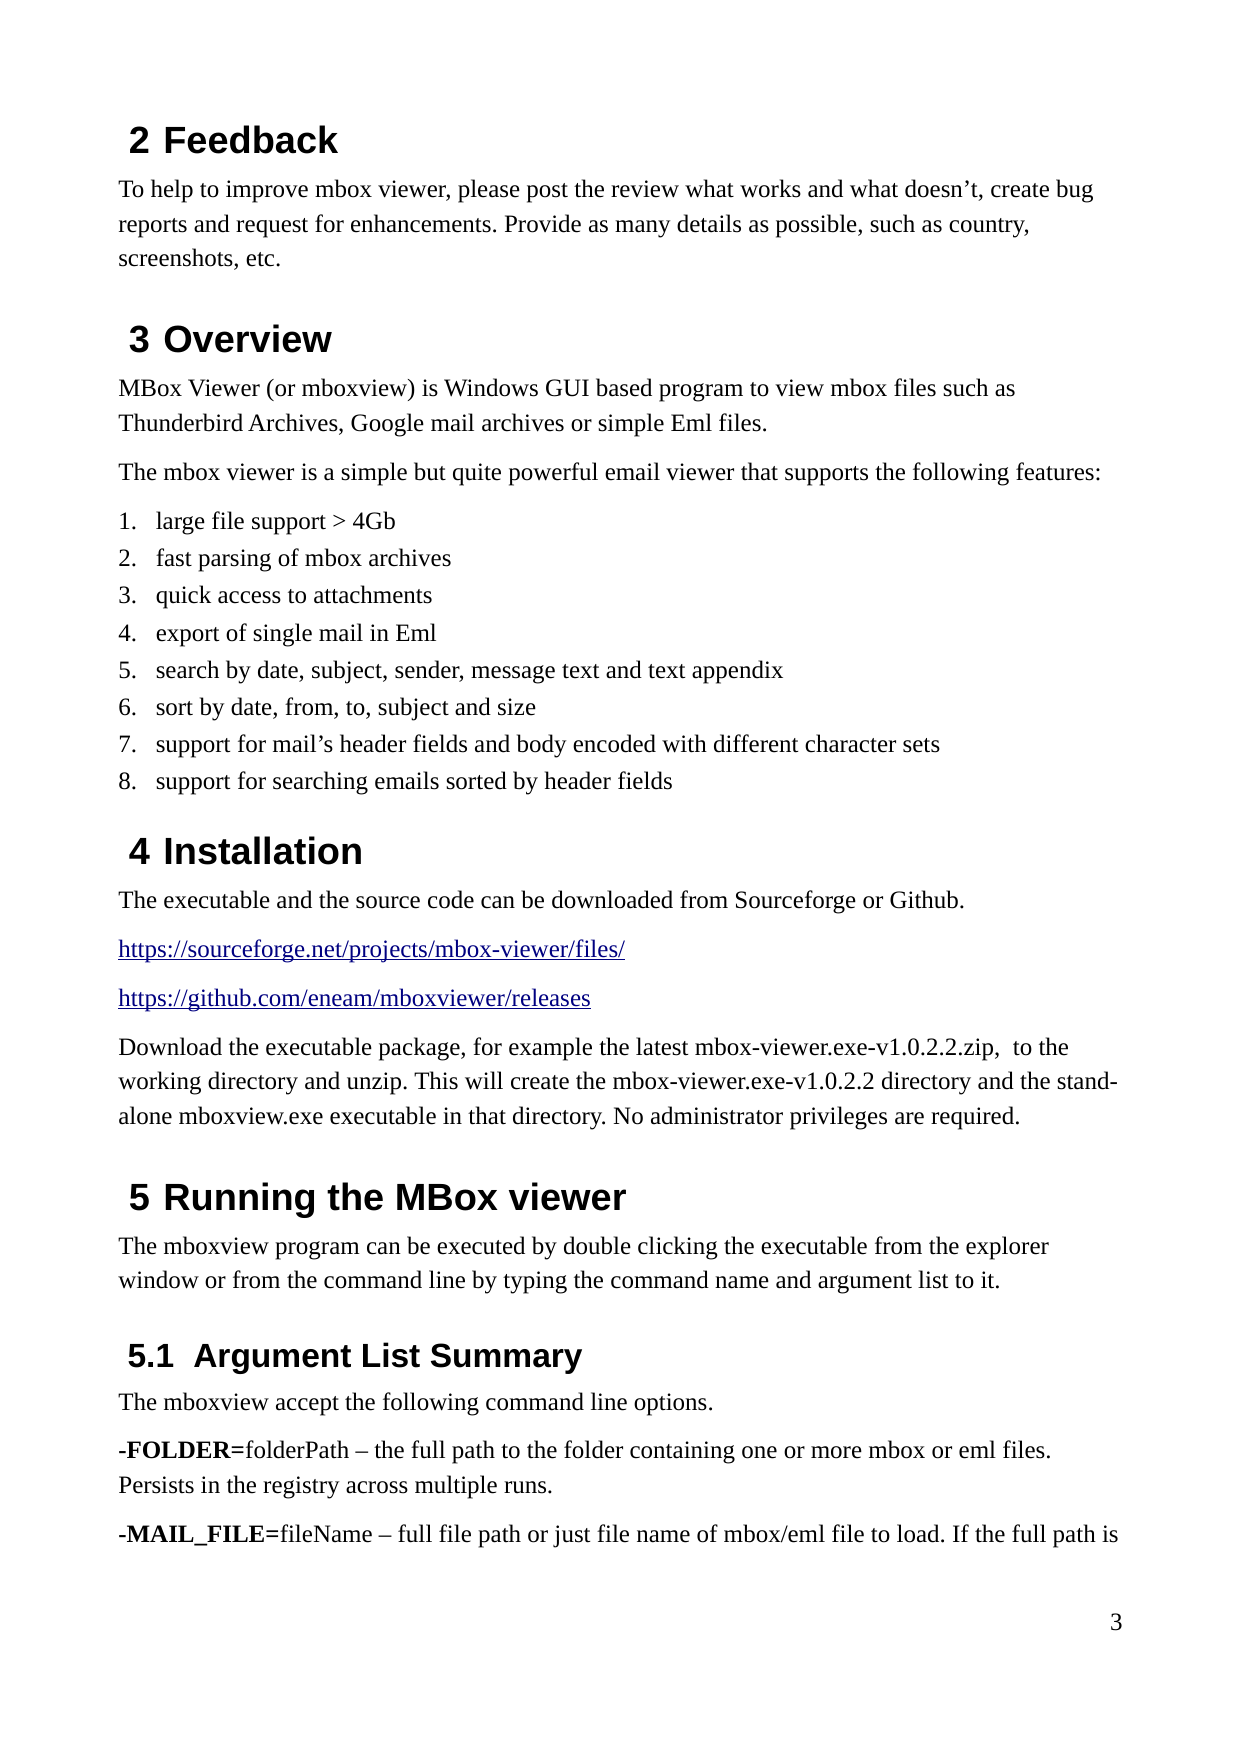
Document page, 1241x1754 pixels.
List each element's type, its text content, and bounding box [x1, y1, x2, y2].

list sort by date, from, to, subject and size [118, 692, 1122, 721]
list large file support > 4Gb [118, 506, 1122, 535]
subtitle Installation [118, 828, 1122, 872]
subtitle Overview [118, 317, 1122, 361]
text -FOLDER=folderPath – the full path to the folder containing one or more mbox or eml files. Persists in the registry across multiple runs. [118, 1436, 1122, 1499]
text The mbox viewer is a simple but quite powerful email viewer that supports the following features: [118, 457, 1122, 486]
list fast parsing of mbox archives [118, 543, 1122, 572]
text -MAIL_FILE=fileName – full file path or just file name of mbox/eml file to load. If the full path is [118, 1519, 1122, 1548]
subtitle Argument List Summary [118, 1335, 1122, 1374]
text The mboxview program can be executed by double clicking the executable from the explorer window or from the command line by typing the command name and argument list to it. [118, 1231, 1122, 1294]
list quick access to attachments [118, 580, 1122, 609]
text https://sourceforge.net/projects/mbox-viewer/files/ [118, 934, 1122, 962]
text https://github.com/eneam/mboxviewer/releases [118, 983, 1122, 1012]
text The mboxview accept the following command line options. [118, 1387, 1122, 1415]
list support for searching emails sorted by header fields [118, 766, 1122, 795]
list export of single mail in Eml [118, 618, 1122, 646]
text The executable and the source code can be downloaded from Sourceforge or Github. [118, 885, 1122, 913]
list support for mail’s header fields and body encoded with different character sets [118, 729, 1122, 758]
text MBox Viewer (or mboxview) is Windows GUI based program to view mbox files such as Thunderbird Archives, Google mail archives or simple Eml files. [118, 373, 1122, 437]
subtitle Running the MBox viewer [118, 1175, 1122, 1218]
list search by date, subject, sender, message text and text appendix [118, 655, 1122, 683]
text Download the executable package, for example the latest mbox-viewer.exe-v1.0.2.2.zip, to the working directory and unzip. This will create the mbox-viewer.exe-v1.0.2.2 directory and the stand-alone mboxview.exe executable in that directory. No administrator privileges are required. [118, 1032, 1122, 1129]
subtitle Feedback [118, 118, 1122, 162]
text To help to improve mbox viewer, please post the review what works and what doesn’t, create bug reports and request for enhancements. Provide as many details as possible, such as country, screenshots, etc. [118, 174, 1122, 272]
